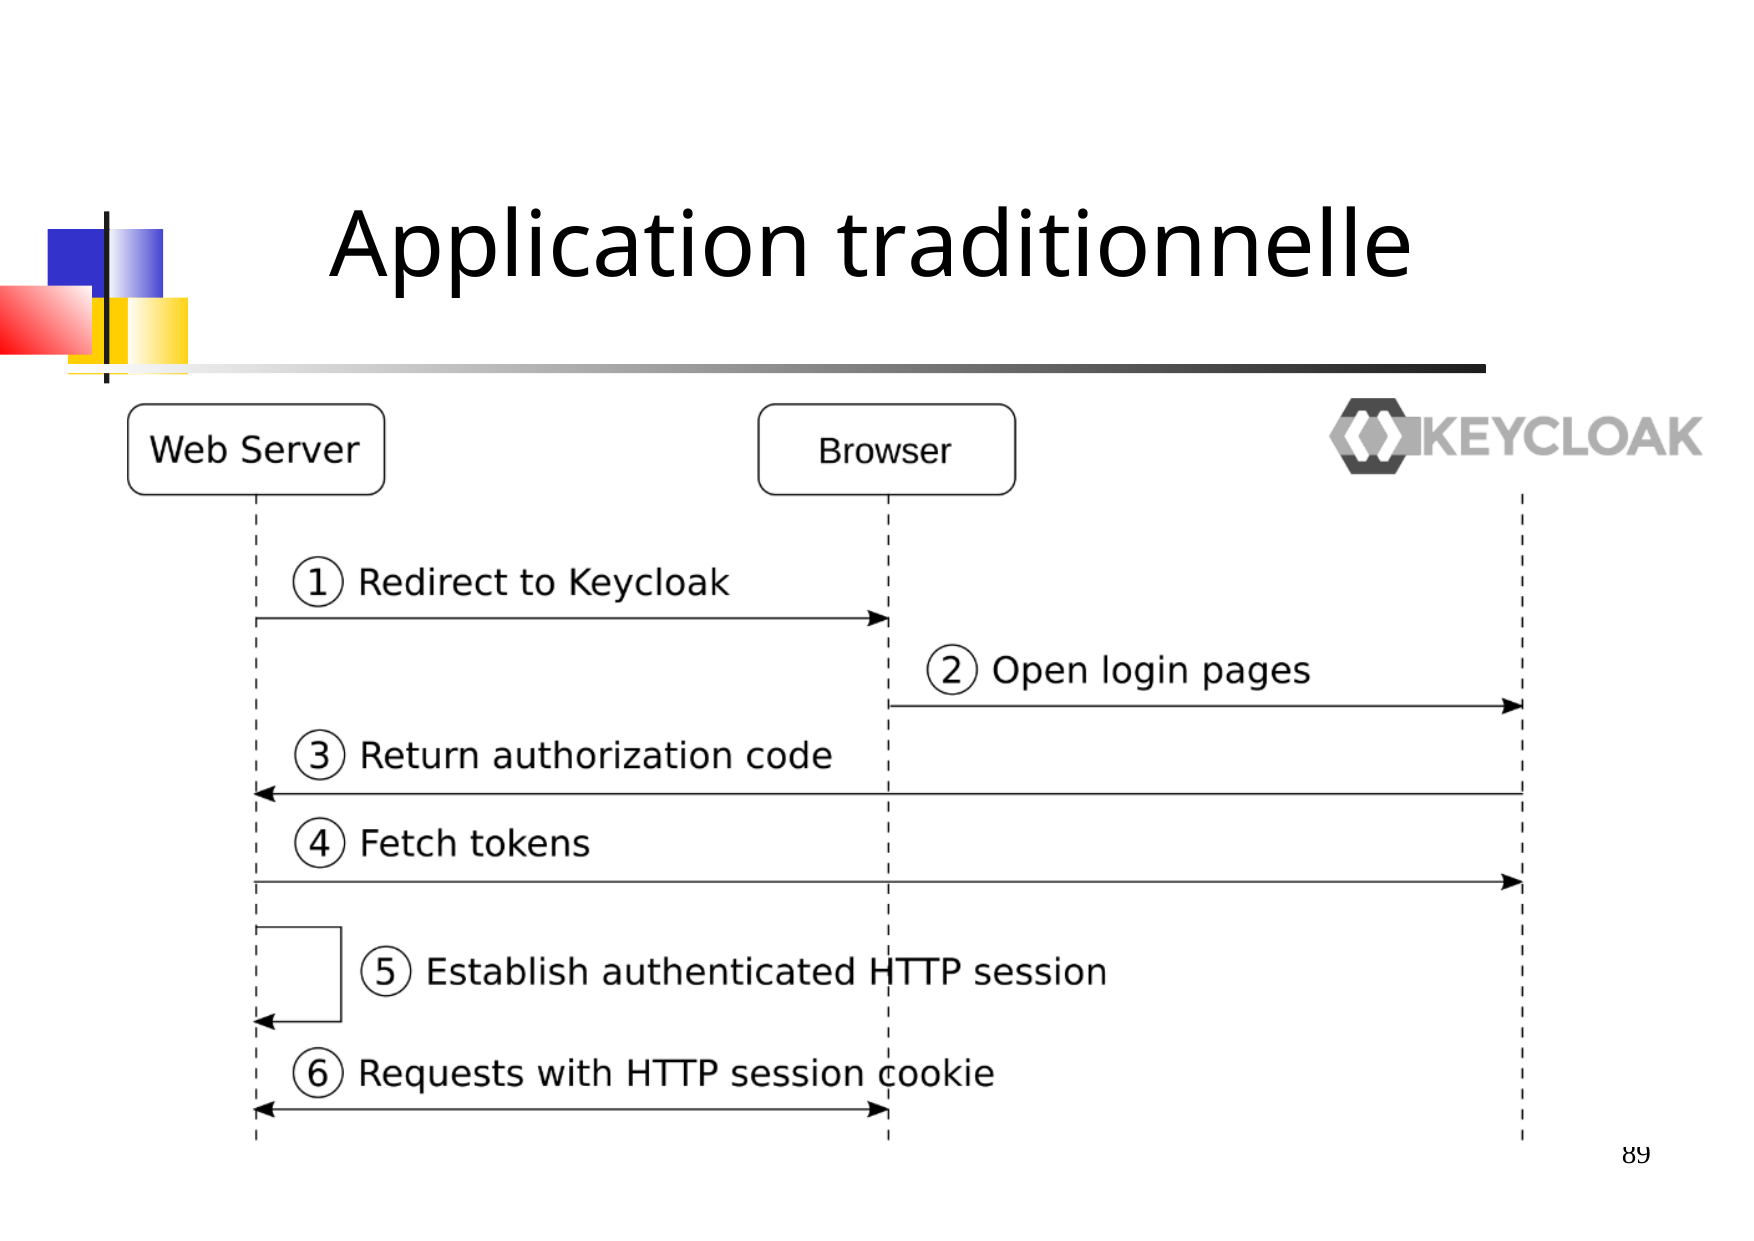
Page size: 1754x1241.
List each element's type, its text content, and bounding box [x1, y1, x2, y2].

picture [121, 392, 1709, 1147]
title Application traditionnelle [179, 139, 1567, 351]
